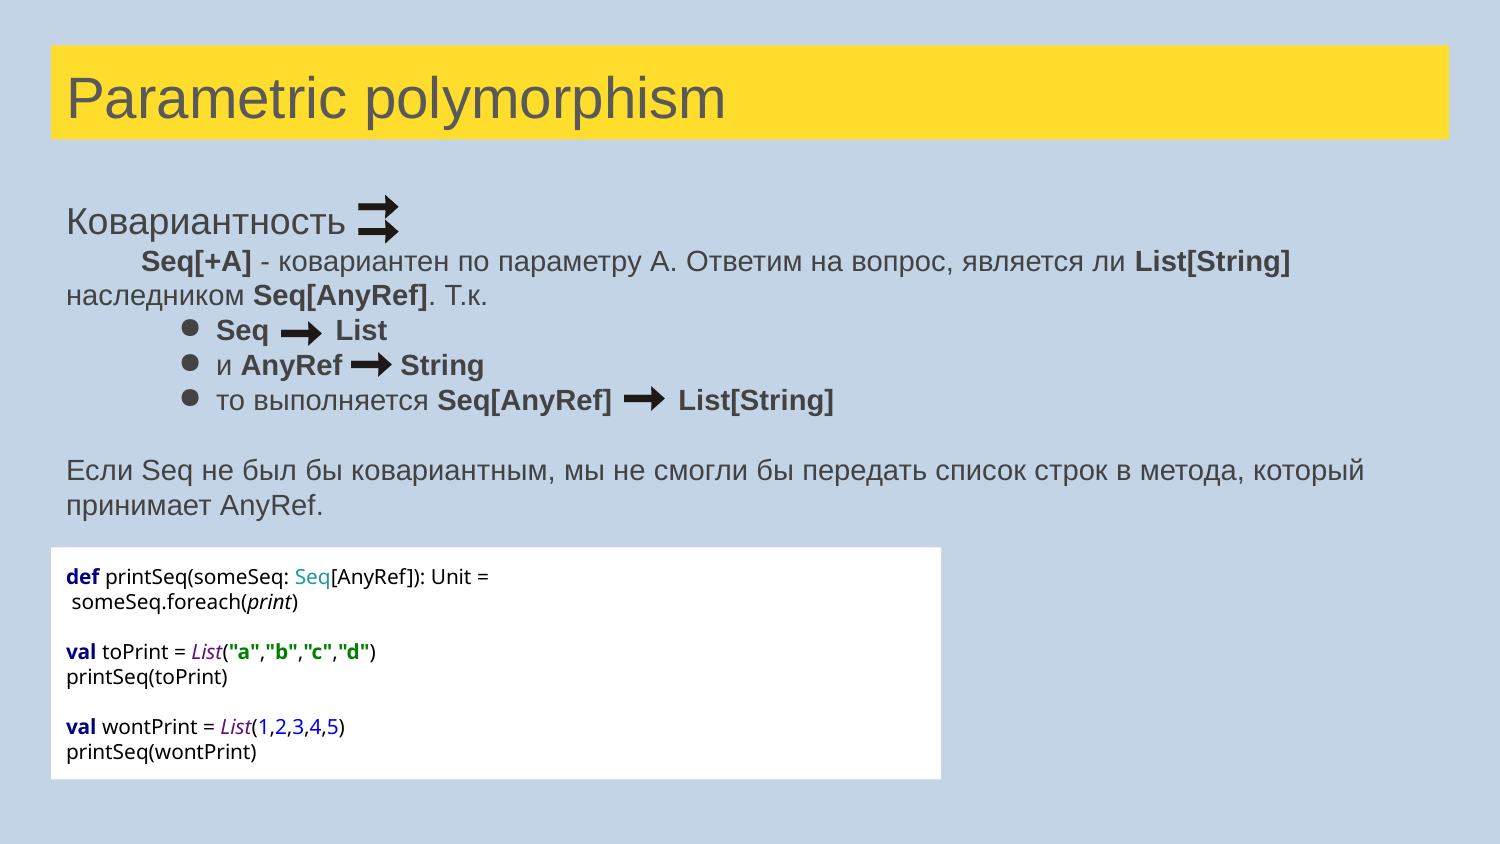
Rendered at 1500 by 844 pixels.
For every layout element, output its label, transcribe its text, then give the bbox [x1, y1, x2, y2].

title Parametric polymorphism [51, 45, 1449, 140]
picture [281, 321, 322, 346]
picture [351, 352, 392, 377]
text_box def printSeq(someSeq: Seq[AnyRef]): Unit = someSeq.foreach(print) val toPrint = List("a","b","c","d") printSeq(toPrint) val wontPrint = List(1,2,3,4,5) printSeq(wontPrint) [51, 547, 942, 780]
picture [358, 194, 399, 244]
text_box Ковариантность Seq[+A] - ковариантен по параметру A. Ответим на вопрос, является ли List[String] наследником Seq[AnyRef]. Т.к. Seq List и AnyRef String то выполняется Seq[AnyRef] List[String] Если Seq не был бы ковариантным, мы не смогли бы передать список строк в метода, который принимает AnyRef. [51, 181, 1449, 486]
picture [624, 386, 665, 411]
